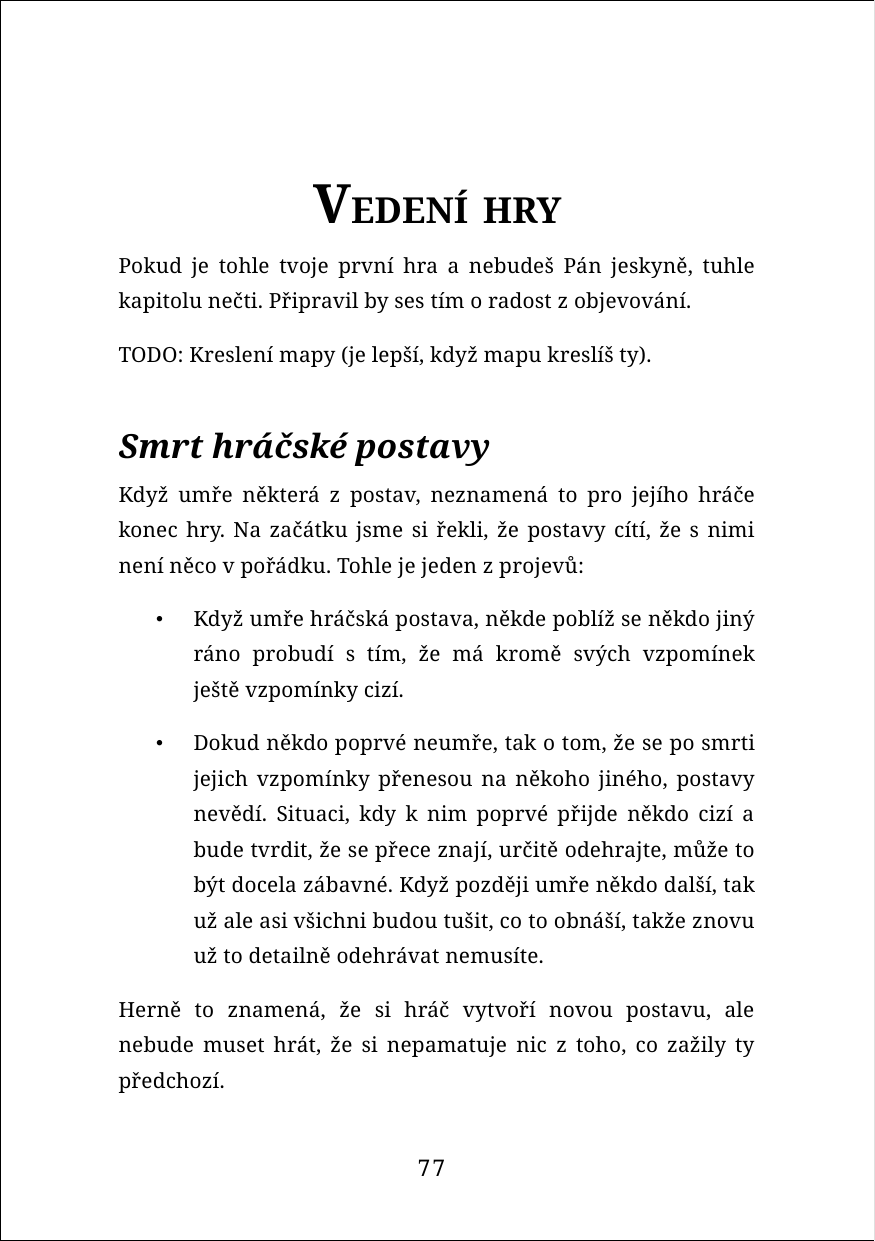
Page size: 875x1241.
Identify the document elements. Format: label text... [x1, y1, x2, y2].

subtitle Smrt hráčské postavy [118, 423, 756, 468]
text Pokud je tohle tvoje první hra a nebudeš Pán jeskyně, tuhle kapitolu nečti. Připravil by ses tím o radost z objevování. [118, 251, 756, 315]
text Herně to znamená, že si hráč vytvoří novou postavu, ale nebude muset hrát, že si nepamatuje nic z toho, co zažily ty předchozí. [118, 995, 756, 1094]
list Dokud někdo poprvé neumře, tak o tom, že se po smrti jejich vzpomínky přenesou na někoho jiného, postavy nevědí. Situaci, kdy k nim poprvé přijde někdo cizí a bude tvrdit, že se přece znají, určitě odehrajte, může to být docela zábavné. Když později umře někdo další, tak už ale asi všichni budou tušit, co to obnáší, takže znovu už to detailně odehrávat nemusíte. [156, 728, 756, 970]
text TODO: Kreslení mapy (je lepší, když mapu kreslíš ty). [118, 340, 756, 368]
text Když umře některá z postav, neznamená to pro jejího hráče konec hry. Na začátku jsme si řekli, že postavy cítí, že s nimi není něco v pořádku. Tohle je jeden z projevů: [118, 480, 756, 579]
list Když umře hráčská postava, někde poblíž se někdo jiný ráno probudí s tím, že má kromě svých vzpomínek ještě vzpomínky cizí. [156, 604, 756, 703]
subtitle Vedení hry [118, 166, 756, 239]
